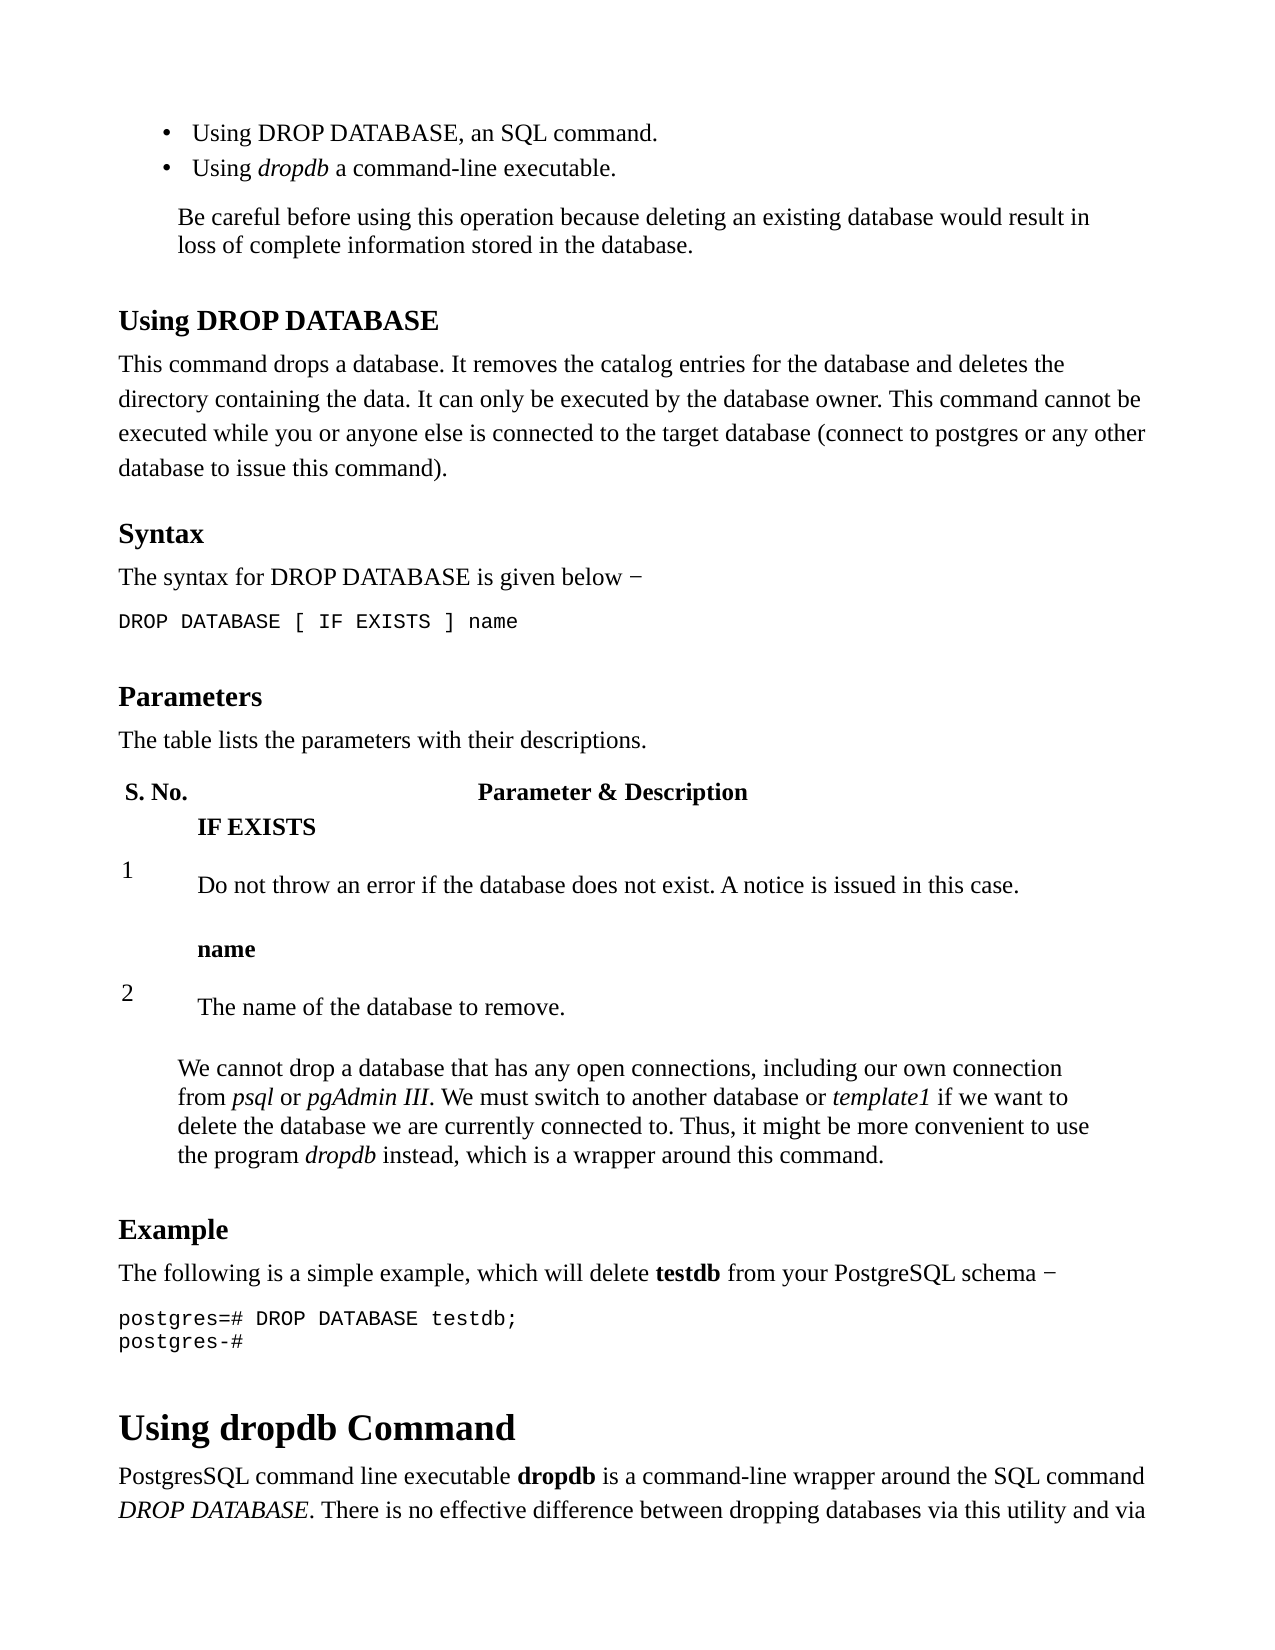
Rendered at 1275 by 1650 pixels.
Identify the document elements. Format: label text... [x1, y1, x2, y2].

subtitle Syntax [118, 516, 1157, 550]
text Be careful before using this operation because deleting an existing database would result in loss of complete information stored in the database. [177, 202, 1098, 259]
text The following is a simple example, which will delete testdb from your PostgreSQL schema − [118, 1258, 1157, 1287]
list Using DROP DATABASE, an SQL command. [162, 118, 1157, 147]
subtitle Example [118, 1212, 1157, 1246]
subtitle Using dropdb Command [118, 1405, 1157, 1448]
text We cannot drop a database that has any open connections, including our own connection from psql or pgAdmin III. We must switch to another database or template1 if we want to delete the database we are currently connected to. Thus, it might be more convenient to use the program dropdb instead, which is a wrapper around this command. [177, 1053, 1098, 1168]
subtitle Using DROP DATABASE [118, 303, 1157, 337]
subtitle Parameters [118, 679, 1157, 713]
text PostgresSQL command line executable dropdb is a command-line wrapper around the SQL command DROP DATABASE. There is no effective difference between dropping databases via this utility and via [118, 1461, 1157, 1524]
text postgres=# DROP DATABASE testdb; [118, 1308, 1157, 1331]
text The syntax for DROP DATABASE is given below − [118, 562, 1157, 591]
list Using dropdb a command-line executable. [162, 153, 1157, 181]
table_header S. No. [118, 774, 194, 809]
text postgres-# [118, 1331, 1157, 1355]
table_header Parameter & Description [194, 774, 1032, 809]
text DROP DATABASE [ IF EXISTS ] name [118, 611, 1157, 635]
table_cell name The name of the database to remove. [194, 931, 1032, 1053]
text The table lists the parameters with their descriptions. [118, 725, 1157, 754]
text This command drops a database. It removes the catalog entries for the database and deletes the directory containing the data. It can only be executed by the database owner. This command cannot be executed while you or anyone else is connected to the target database (connect to postgres or any other database to issue this command). [118, 349, 1157, 481]
table_cell 2 [118, 931, 194, 1053]
table_cell IF EXISTS Do not throw an error if the database does not exist. A notice is issued in this case. [194, 809, 1032, 931]
table_cell 1 [118, 809, 194, 931]
